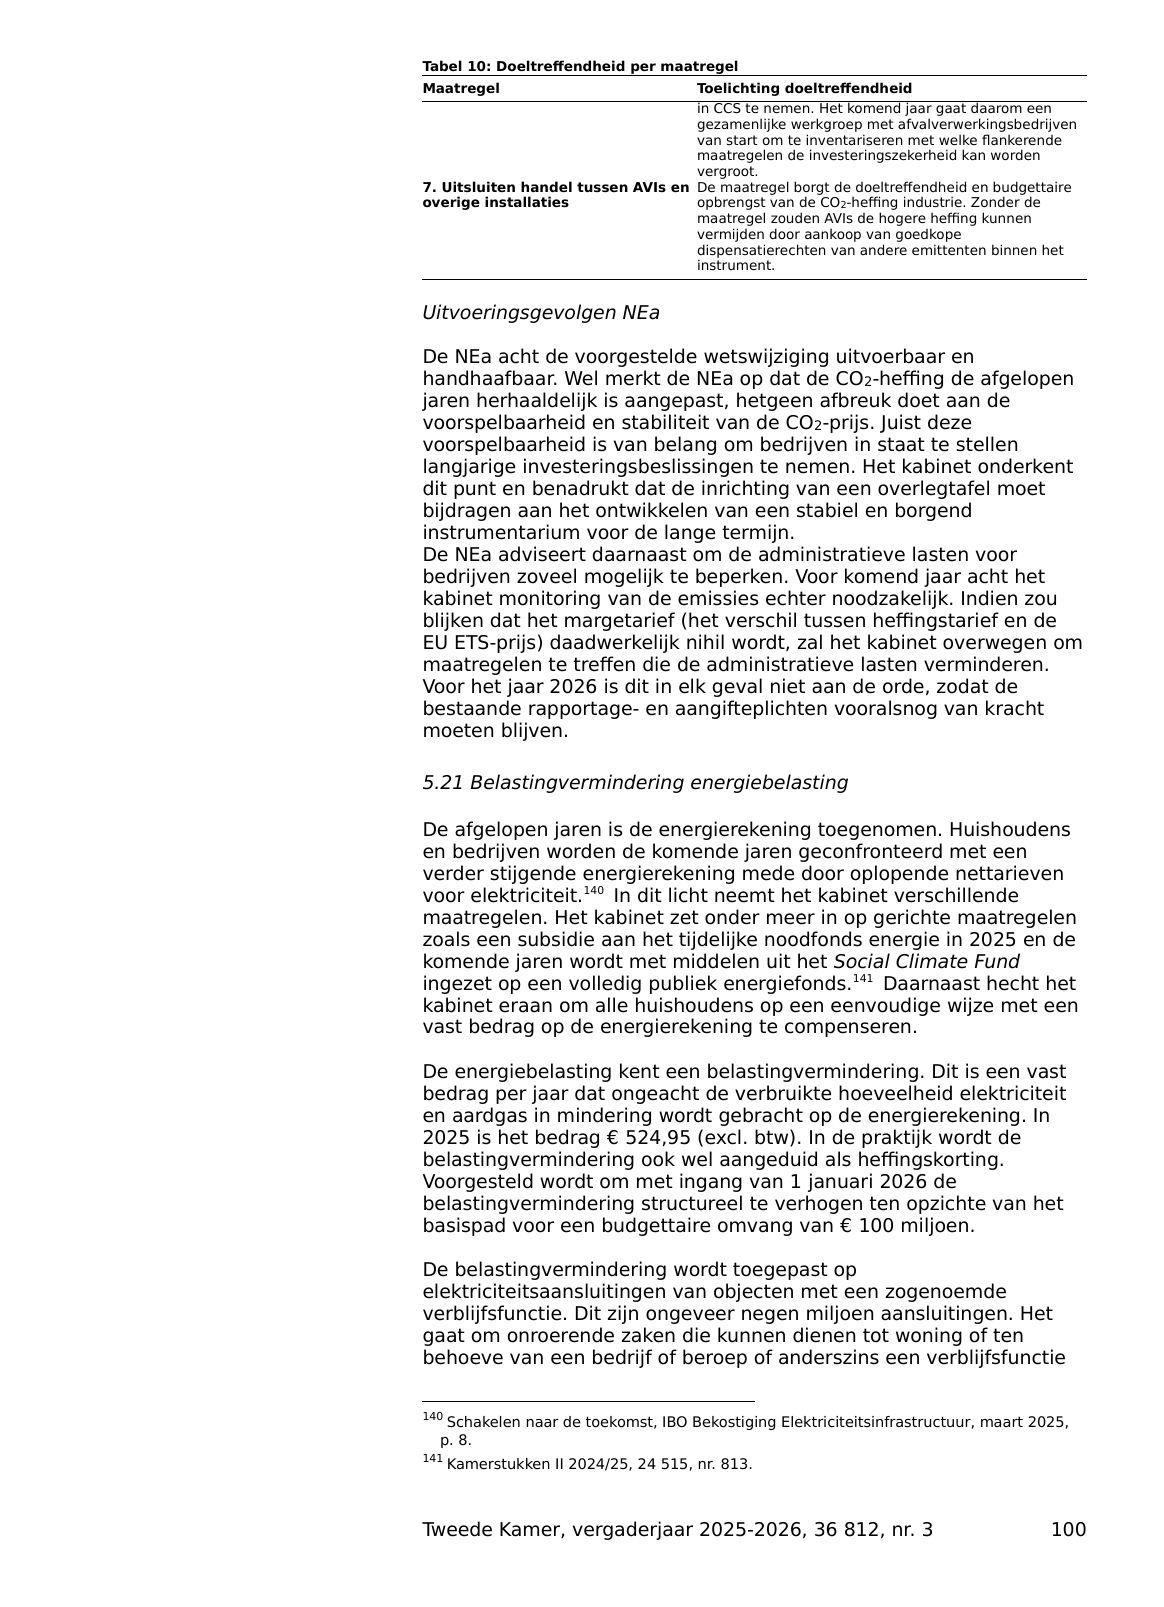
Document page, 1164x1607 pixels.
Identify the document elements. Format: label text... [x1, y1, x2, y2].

subtitle 5.21 Belastingvermindering energiebelasting [422, 772, 1087, 794]
text De energiebelasting kent een belastingvermindering. Dit is een vast bedrag per jaar dat ongeacht de verbruikte hoeveelheid elektriciteit en aardgas in mindering wordt gebracht op de energierekening. In 2025 is het bedrag € 524,95 (excl. btw). In de praktijk wordt de belastingvermindering ook wel aangeduid als heffingskorting. Voorgesteld wordt om met ingang van 1 januari 2026 de belastingvermindering structureel te verhogen ten opzichte van het basispad voor een budgettaire omvang van € 100 miljoen. [422, 1061, 1087, 1236]
text De NEa adviseert daarnaast om de administratieve lasten voor bedrijven zoveel mogelijk te beperken. Voor komend jaar acht het kabinet monitoring van de emissies echter noodzakelijk. Indien zou blijken dat het margetarief (het verschil tussen heffingstarief en de EU ETS-prijs) daadwerkelijk nihil wordt, zal het kabinet overwegen om maatregelen te treffen die de administratieve lasten verminderen. Voor het jaar 2026 is dit in elk geval niet aan de orde, zodat de bestaande rapportage- en aangifteplichten vooralsnog van kracht moeten blijven. [422, 544, 1087, 742]
table_cell [422, 102, 691, 179]
text De afgelopen jaren is de energierekening toegenomen. Huishoudens en bedrijven worden de komende jaren geconfronteerd met een verder stijgende energierekening mede door oplopende nettarieven voor elektriciteit. In dit licht neemt het kabinet verschillende maatregelen. Het kabinet zet onder meer in op gerichte maatregelen zoals een subsidie aan het tijdelijke noodfonds energie in 2025 en de komende jaren wordt met middelen uit het Social Climate Fund ingezet op een volledig publiek energiefonds. Daarnaast hecht het kabinet eraan om alle huishoudens op een eenvoudige wijze met een vast bedrag op de energierekening te compenseren. [422, 819, 1087, 1038]
text De NEa acht de voorgestelde wetswijziging uitvoerbaar en handhaafbaar. Wel merkt de NEa op dat de CO2-heffing de afgelopen jaren herhaaldelijk is aangepast, hetgeen afbreuk doet aan de voorspelbaarheid en stabiliteit van de CO2-prijs. Juist deze voorspelbaarheid is van belang om bedrijven in staat te stellen langjarige investeringsbeslissingen te nemen. Het kabinet onderkent dit punt en benadrukt dat de inrichting van een overlegtafel moet bijdragen aan het ontwikkelen van een stabiel en borgend instrumentarium voor de lange termijn. [422, 346, 1087, 544]
text Kamerstukken II 2024/25, 24 515, nr. 813. [422, 1452, 1087, 1474]
table_cell Maatregel [422, 76, 691, 101]
text De belastingvermindering wordt toegepast op elektriciteitsaansluitingen van objecten met een zogenoemde verblijfsfunctie. Dit zijn ongeveer negen miljoen aansluitingen. Het gaat om onroerende zaken die kunnen dienen tot woning of ten behoeve van een bedrijf of beroep of anderszins een verblijfsfunctie [422, 1259, 1087, 1368]
table_cell in CCS te nemen. Het komend jaar gaat daarom een gezamenlijke werkgroep met afvalverwerkingsbedrijven van start om te inventariseren met welke flankerende maatregelen de investeringszekerheid kan worden vergroot. [691, 102, 1087, 179]
table_header Tabel 10: Doeltreffendheid per maatregel [422, 59, 1087, 75]
table_cell Toelichting doeltreffendheid [691, 76, 1087, 101]
text Schakelen naar de toekomst, IBO Bekostiging Elektriciteitsinfrastructuur, maart 2025, p. 8. [422, 1410, 1087, 1449]
table_cell De maatregel borgt de doeltreffendheid en budgettaire opbrengst van de CO2-heffing industrie. Zonder de maatregel zouden AVIs de hogere heffing kunnen vermijden door aankoop van goedkope dispensatierechten van andere emittenten binnen het instrument. [691, 180, 1087, 279]
table_cell 7. Uitsluiten handel tussen AVIs en overige installaties [422, 180, 691, 279]
subtitle Uitvoeringsgevolgen NEa [422, 302, 1087, 324]
